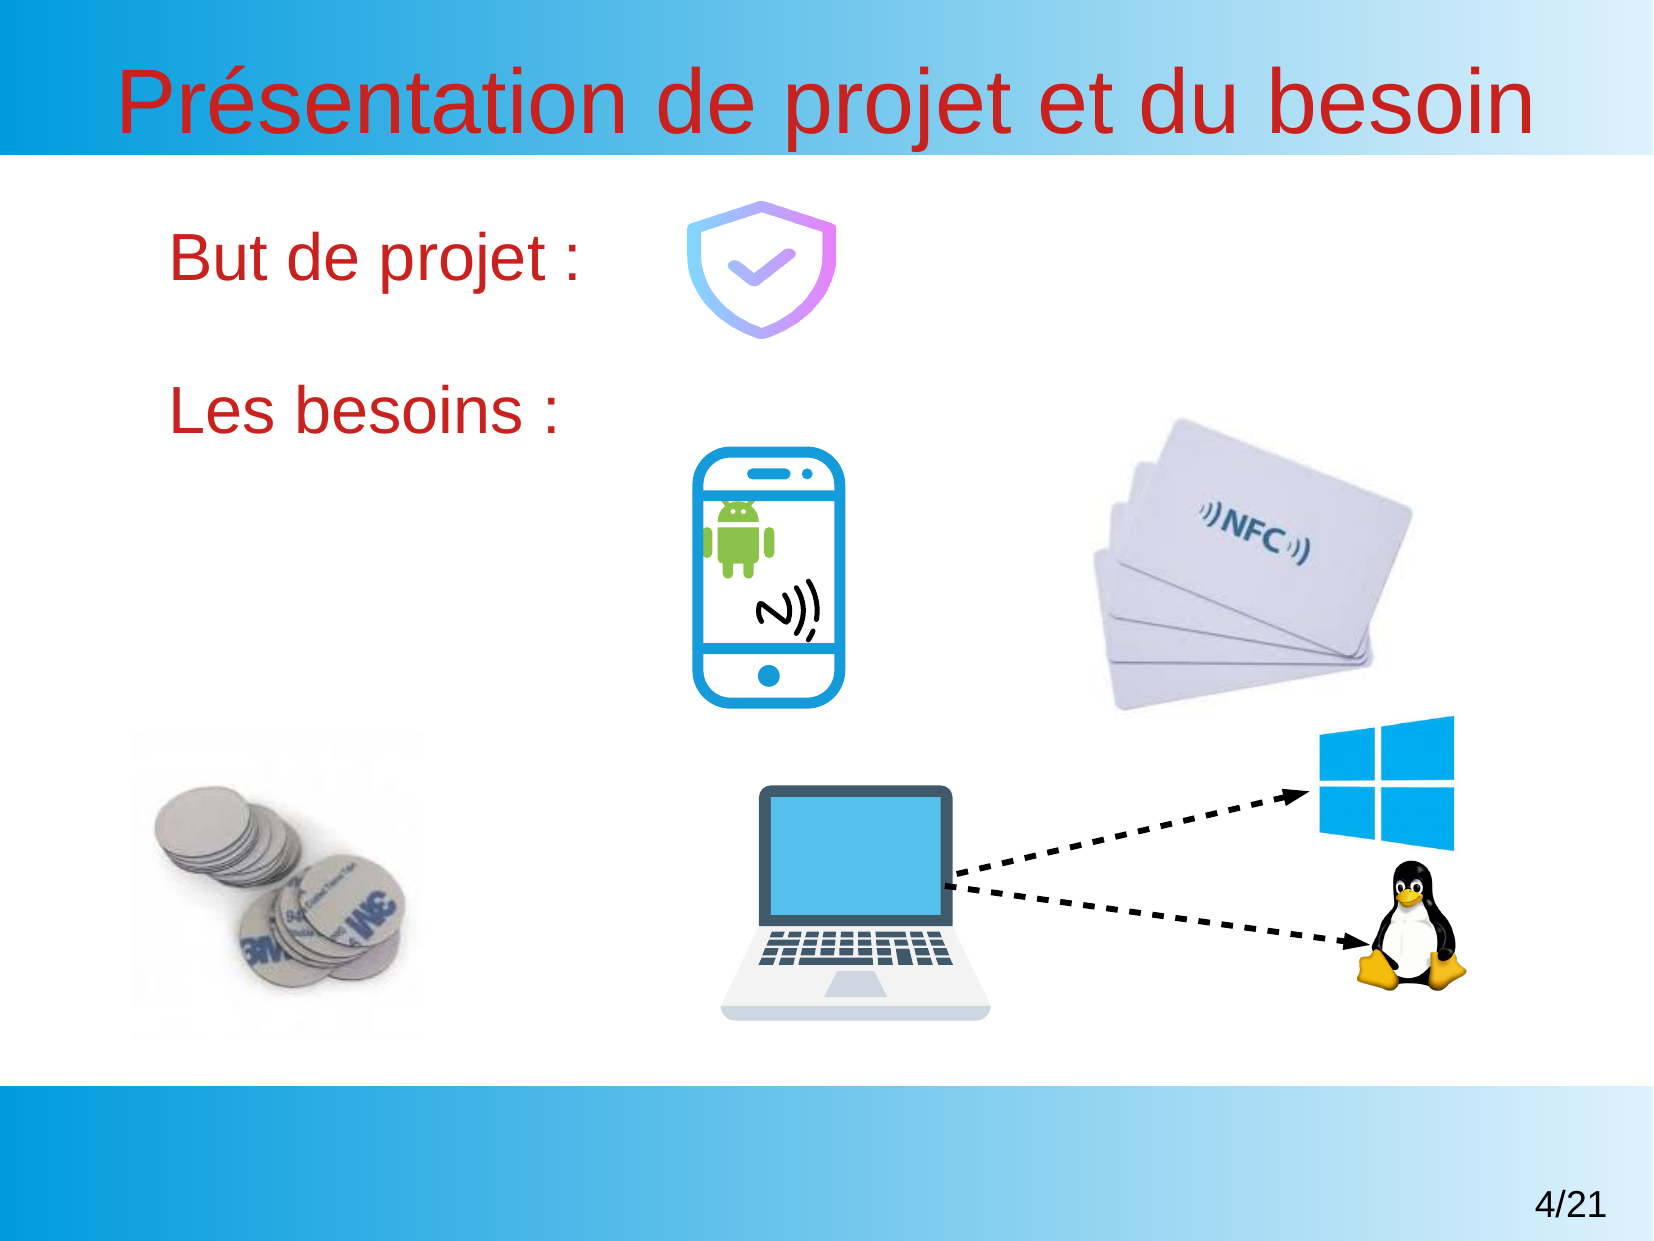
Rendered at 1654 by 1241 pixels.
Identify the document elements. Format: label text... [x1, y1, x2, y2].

text_box Les besoins : [153, 366, 615, 497]
picture [720, 767, 992, 1039]
picture [127, 733, 435, 1040]
text_box But de projet : [153, 212, 674, 303]
picture [1065, 392, 1477, 1005]
text_box <numéro>/21 [1520, 1175, 1654, 1241]
picture [673, 200, 851, 340]
list [82, 200, 1571, 1010]
picture [637, 446, 900, 709]
title Présentation de projet et du besoin [82, 49, 1571, 155]
